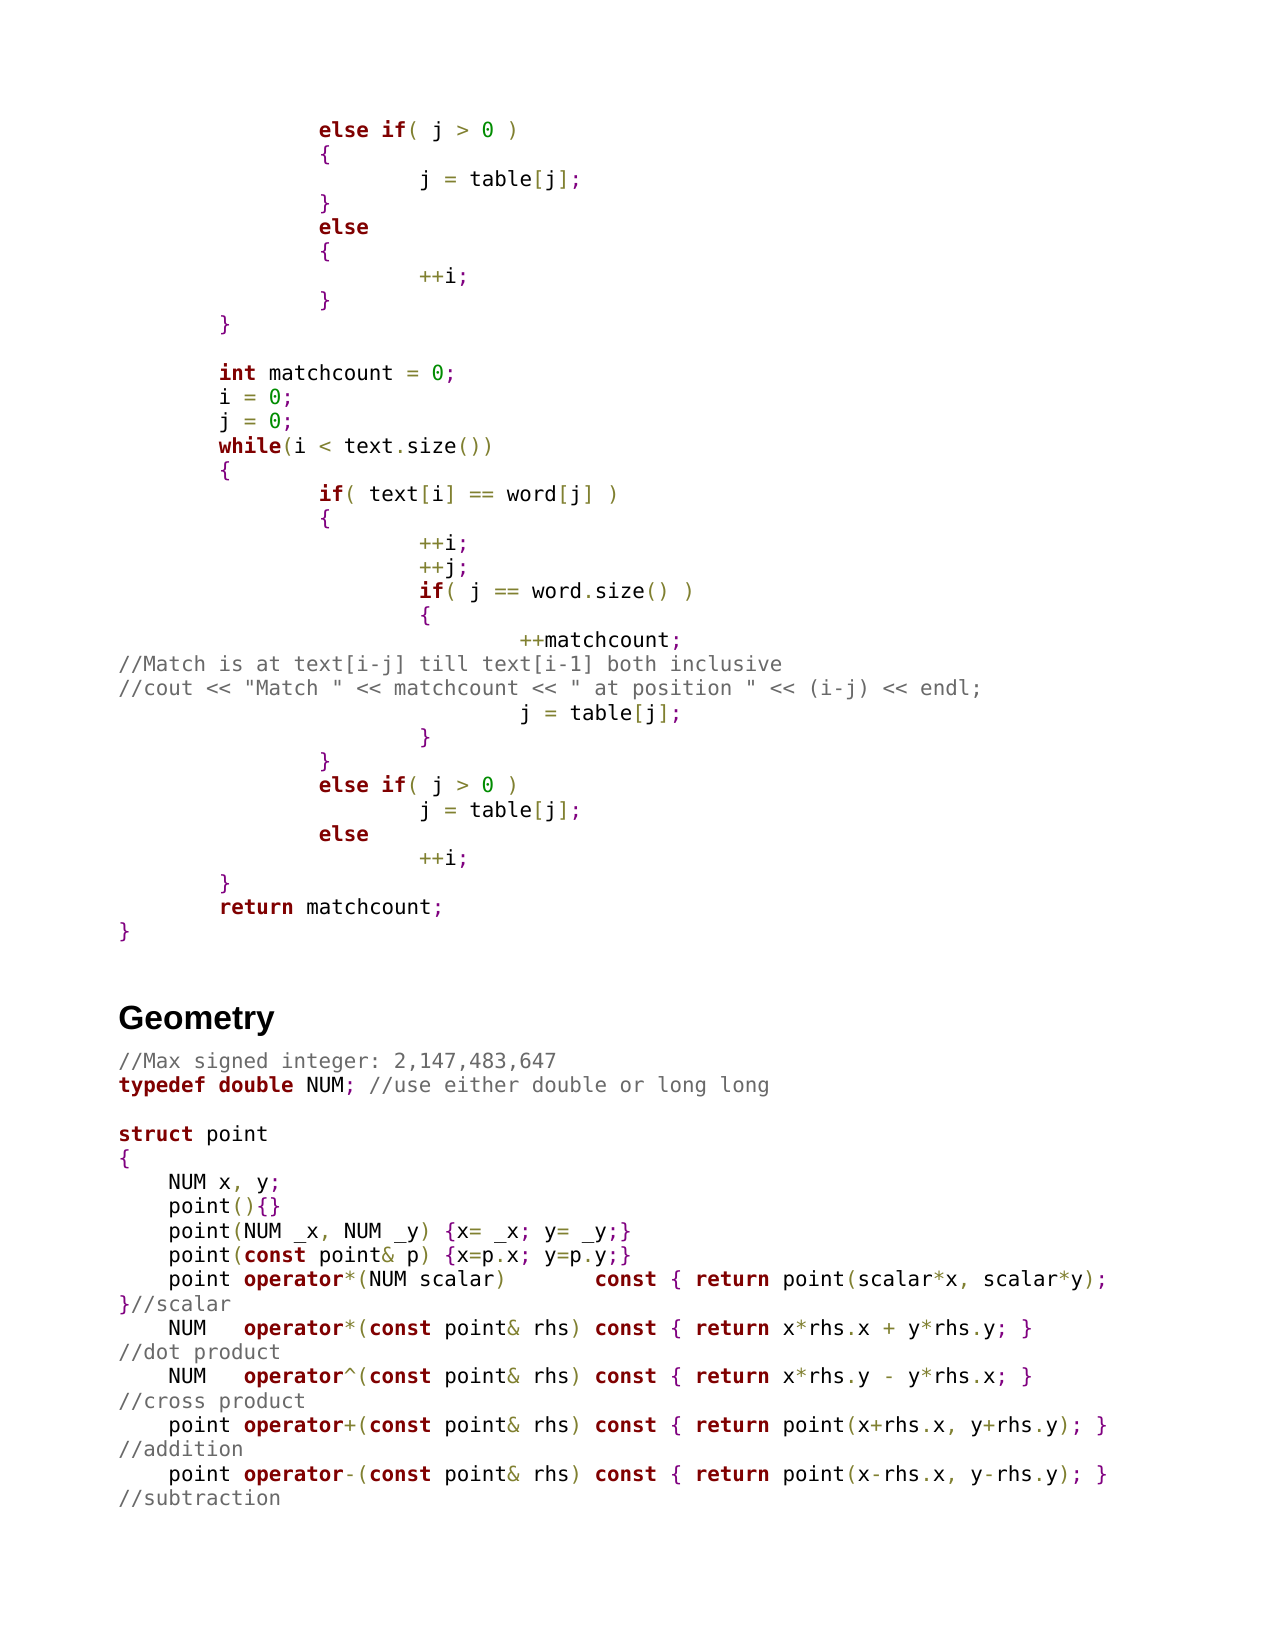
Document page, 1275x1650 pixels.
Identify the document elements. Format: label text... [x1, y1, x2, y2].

text } [118, 312, 1157, 337]
text j = table[j]; [118, 798, 1157, 822]
text } [118, 919, 1157, 943]
text { [118, 603, 1157, 628]
text { [118, 142, 1157, 167]
text ++j; [118, 555, 1157, 579]
text point operator-(const point& rhs) const { return point(x-rhs.x, y-rhs.y); } //subtraction [118, 1462, 1157, 1510]
text { [118, 506, 1157, 531]
subtitle Geometry [118, 998, 1157, 1036]
text point(){} [118, 1194, 1157, 1219]
text return matchcount; [118, 895, 1157, 919]
text //Max signed integer: 2,147,483,647 [118, 1049, 1157, 1073]
text point operator*(NUM scalar) const { return point(scalar*x, scalar*y); }//scalar [118, 1267, 1157, 1316]
text point(const point& p) {x=p.x; y=p.y;} [118, 1243, 1157, 1267]
text else if( j > 0 ) [118, 773, 1157, 798]
text if( j == word.size() ) [118, 579, 1157, 603]
text else [118, 215, 1157, 239]
text } [118, 871, 1157, 895]
text ++i; [118, 531, 1157, 555]
text struct point [118, 1122, 1157, 1146]
text j = table[j]; [118, 167, 1157, 191]
text NUM operator*(const point& rhs) const { return x*rhs.x + y*rhs.y; } //dot product [118, 1316, 1157, 1364]
text } [118, 725, 1157, 749]
text if( text[i] == word[j] ) [118, 482, 1157, 506]
text typedef double NUM; //use either double or long long [118, 1073, 1157, 1097]
text j = table[j]; [118, 701, 1157, 725]
text ++i; [118, 846, 1157, 871]
text //Match is at text[i-j] till text[i-1] both inclusive [118, 652, 1157, 676]
text NUM x, y; [118, 1170, 1157, 1194]
text { [118, 458, 1157, 482]
text else [118, 822, 1157, 846]
text NUM operator^(const point& rhs) const { return x*rhs.y - y*rhs.x; } //cross product [118, 1364, 1157, 1413]
text { [118, 239, 1157, 264]
text } [118, 288, 1157, 312]
text //cout << "Match " << matchcount << " at position " << (i-j) << endl; [118, 676, 1157, 701]
text { [118, 1146, 1157, 1170]
text while(i < text.size()) [118, 434, 1157, 458]
text ++matchcount; [118, 628, 1157, 652]
text else if( j > 0 ) [118, 118, 1157, 142]
text point(NUM _x, NUM _y) {x= _x; y= _y;} [118, 1219, 1157, 1243]
text ++i; [118, 264, 1157, 288]
text point operator+(const point& rhs) const { return point(x+rhs.x, y+rhs.y); } //addition [118, 1413, 1157, 1462]
text j = 0; [118, 409, 1157, 434]
text } [118, 749, 1157, 773]
text } [118, 191, 1157, 215]
text i = 0; [118, 385, 1157, 409]
text int matchcount = 0; [118, 361, 1157, 385]
